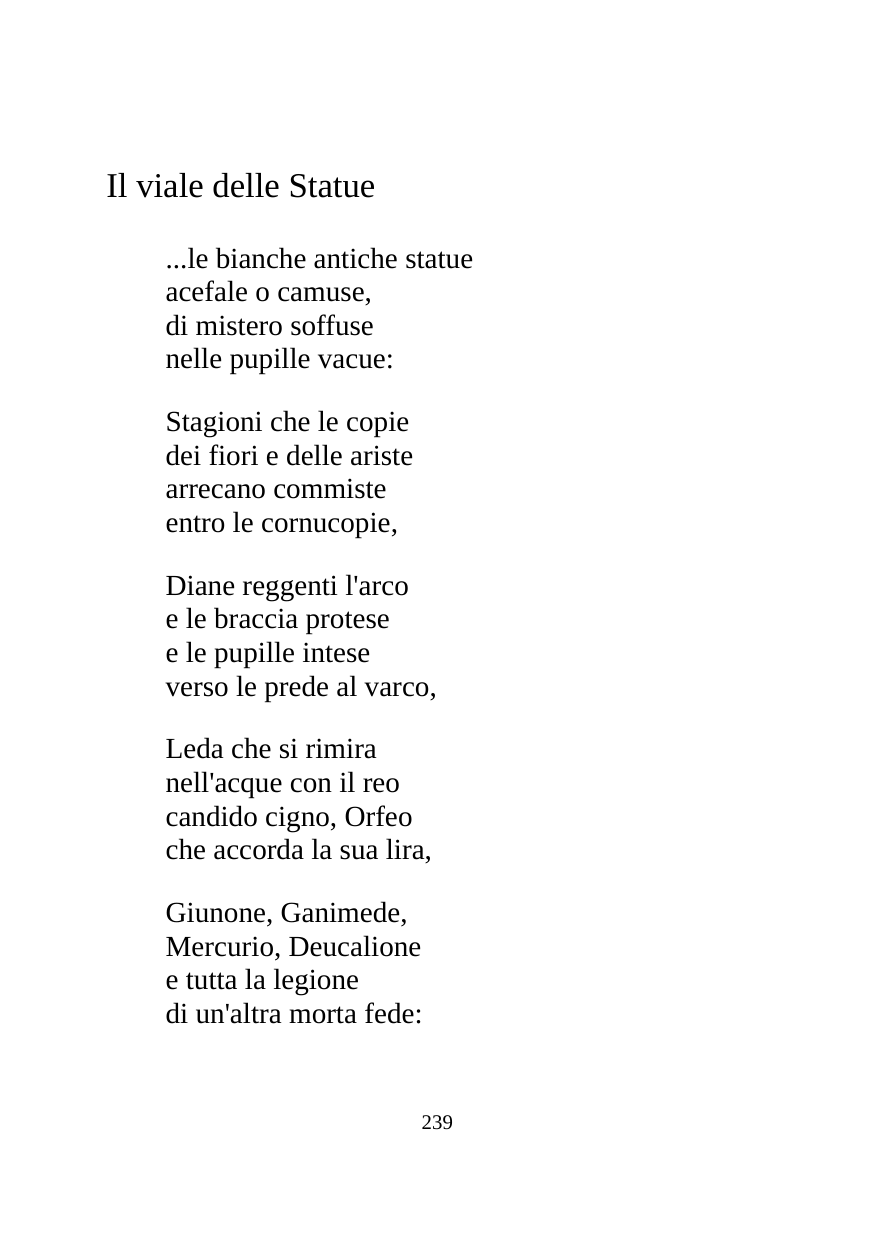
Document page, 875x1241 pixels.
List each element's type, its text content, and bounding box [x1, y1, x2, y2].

text Giunone, Ganimede, [165, 895, 768, 929]
text Stagioni che le copie [165, 404, 768, 438]
text nelle pupille vacue: [165, 341, 768, 375]
text Mercurio, Deucalione [165, 929, 768, 962]
text nell'acque con il reo [165, 765, 768, 799]
text entro le cornucopie, [165, 505, 768, 538]
text dei fiori e delle ariste [165, 438, 768, 471]
text e tutta la legione [165, 962, 768, 996]
text di un'altra morta fede: [165, 996, 768, 1029]
text e le braccia protese [165, 602, 768, 635]
text e le pupille intese [165, 635, 768, 669]
text ...le bianche antiche statue [165, 241, 768, 274]
text Diane reggenti l'arco [165, 568, 768, 602]
text verso le prede al varco, [165, 669, 768, 702]
text acefale o camuse, [165, 274, 768, 308]
text arrecano commiste [165, 471, 768, 505]
text che accorda la sua lira, [165, 832, 768, 866]
subtitle Il viale delle Statue [106, 165, 768, 205]
text di mistero soffuse [165, 308, 768, 341]
text candido cigno, Orfeo [165, 799, 768, 832]
text Leda che si rimira [165, 732, 768, 765]
